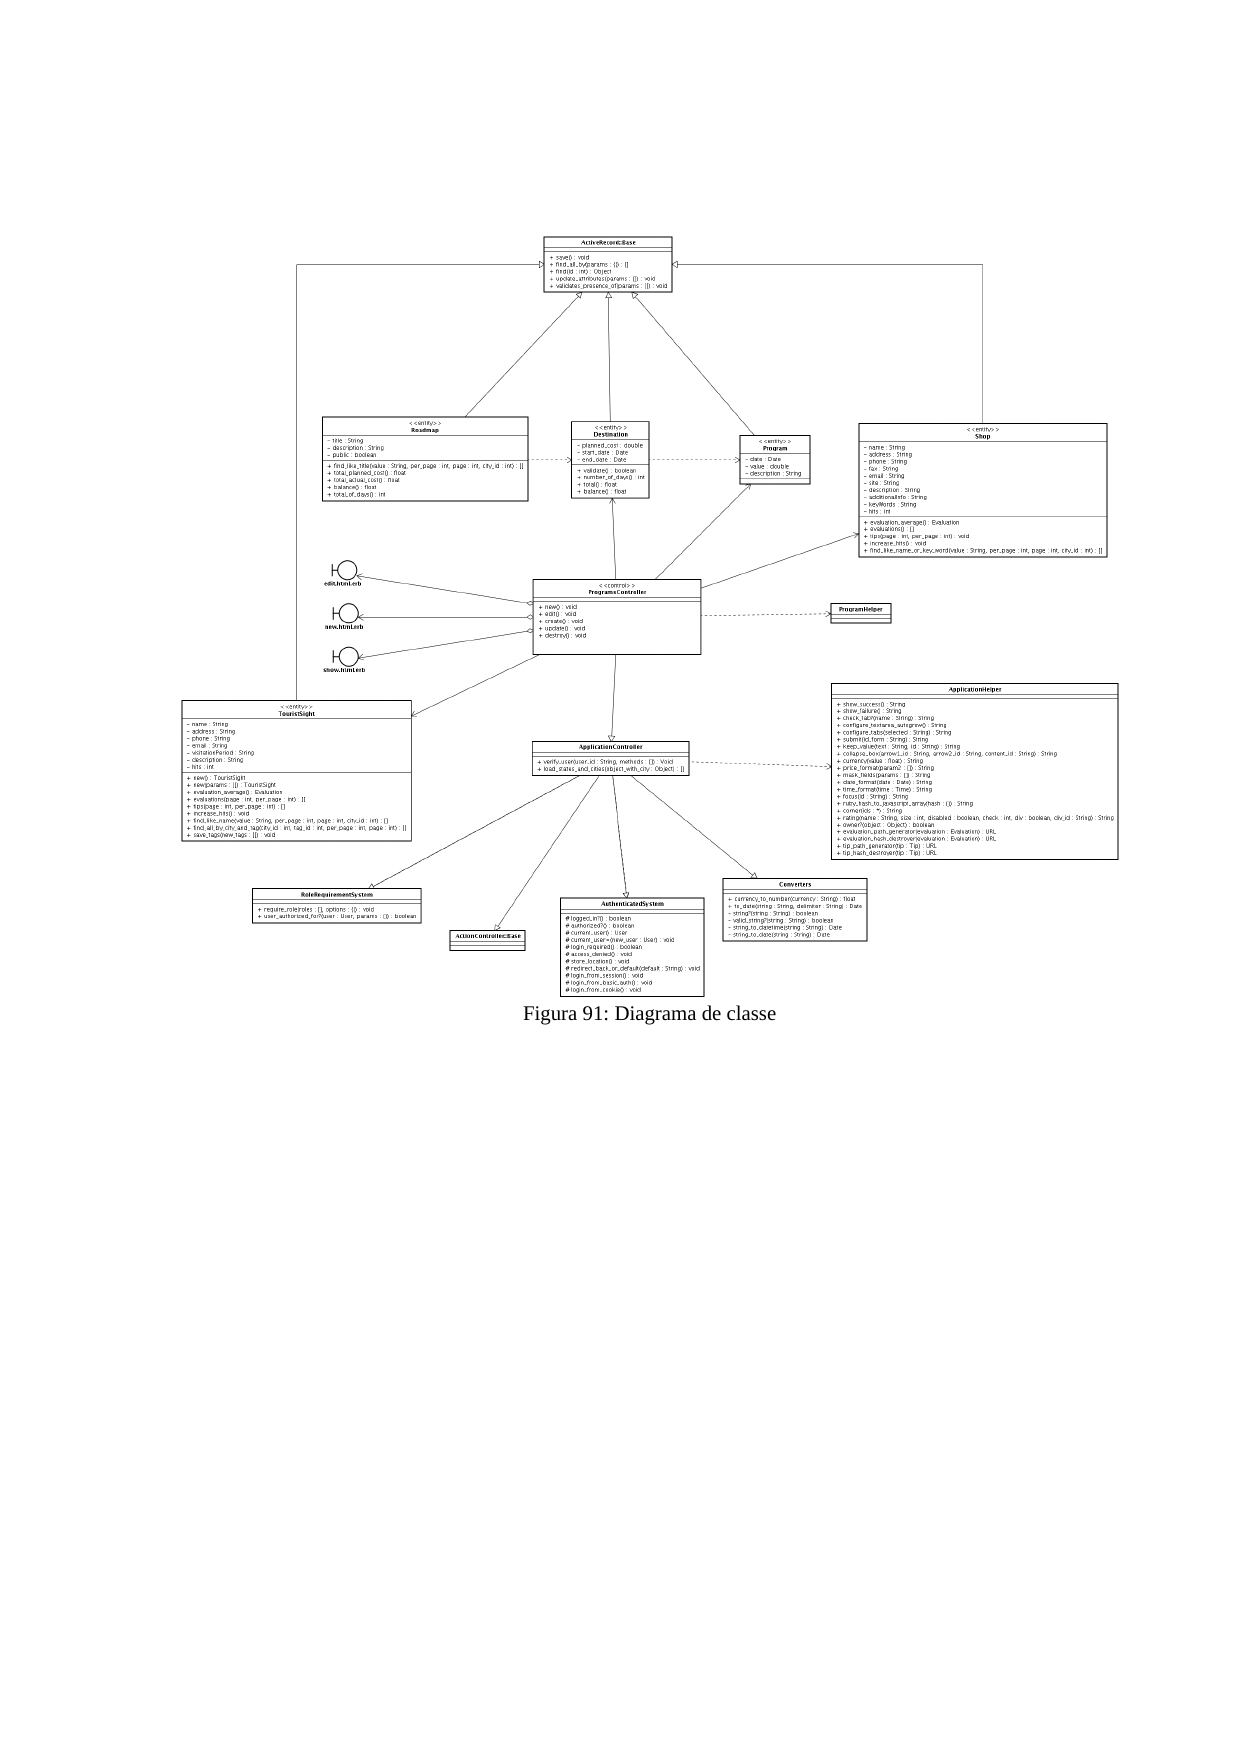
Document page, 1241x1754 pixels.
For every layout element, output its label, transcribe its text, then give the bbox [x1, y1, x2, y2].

picture [177, 232, 1123, 1001]
text Figura 91: Diagrama de classe [177, 1001, 1122, 1024]
